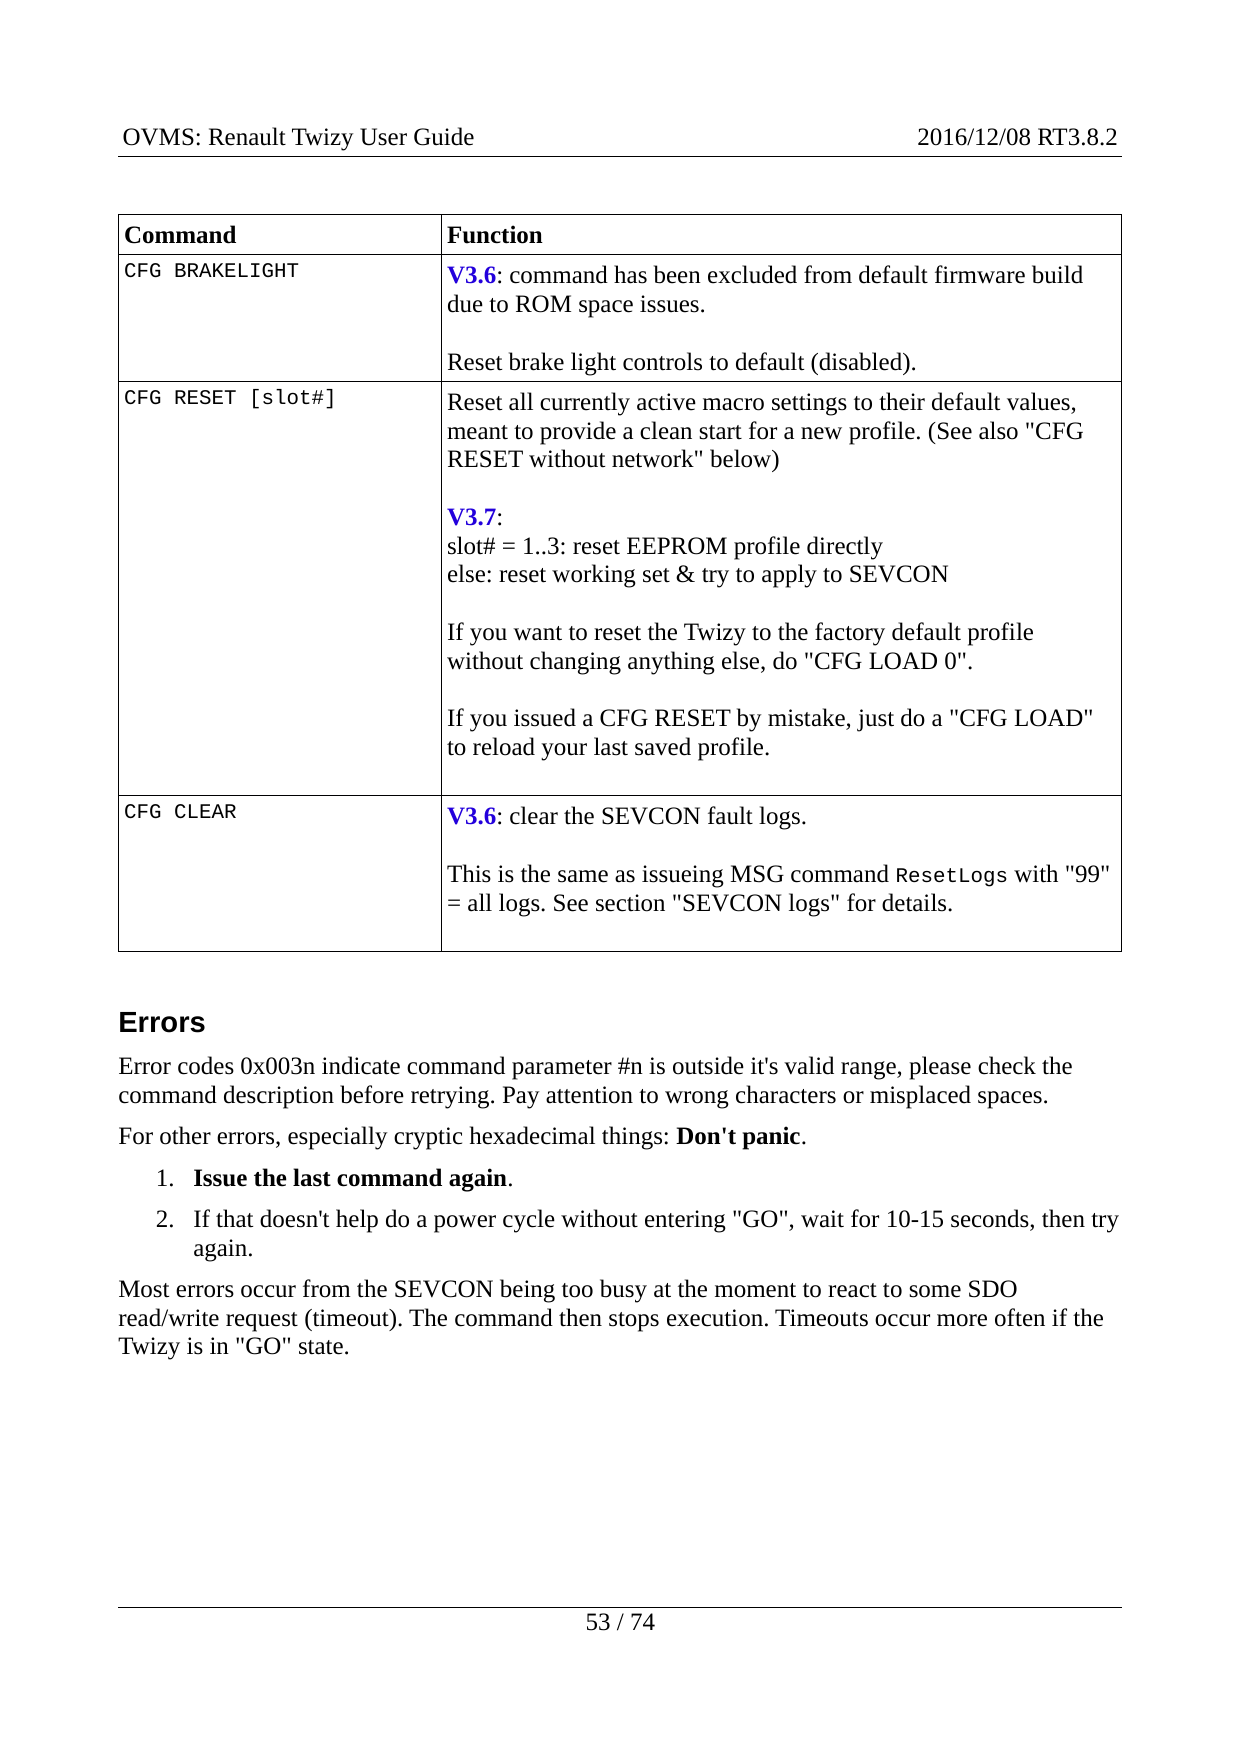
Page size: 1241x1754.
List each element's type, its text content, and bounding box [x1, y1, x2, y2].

table_header Command [119, 215, 441, 254]
table_cell V3.6: clear the SEVCON fault logs. This is the same as issueing MSG command ResetLogs with "99" = all logs. See section "SEVCON logs" for details. [442, 796, 1121, 951]
table_header Function [442, 215, 1121, 254]
text For other errors, especially cryptic hexadecimal things: Don't panic. [118, 1121, 1122, 1150]
list If that doesn't help do a power cycle without entering "GO", wait for 10-15 seconds, then try again. [156, 1204, 1122, 1261]
table_cell V3.6: command has been excluded from default firmware build due to ROM space issues. Reset brake light controls to default (disabled). [442, 255, 1121, 381]
list Issue the last command again. [156, 1163, 1122, 1191]
table_cell CFG CLEAR [119, 796, 441, 951]
text Most errors occur from the SEVCON being too busy at the moment to react to some SDO read/write request (timeout). The command then stops execution. Timeouts occur more often if the Twizy is in "GO" state. [118, 1274, 1122, 1360]
table_cell CFG RESET [slot#] [119, 382, 441, 795]
table_cell Reset all currently active macro settings to their default values, meant to provide a clean start for a new profile. (See also "CFG RESET without network" below) V3.7: slot# = 1..3: reset EEPROM profile directly else: reset working set & try to apply to SEVCON If you want to reset the Twizy to the factory default profile without changing anything else, do "CFG LOAD 0". If you issued a CFG RESET by mistake, just do a "CFG LOAD" to reload your last saved profile. [442, 382, 1121, 795]
text Error codes 0x003n indicate command parameter #n is outside it's valid range, please check the command description before retrying. Pay attention to wrong characters or misplaced spaces. [118, 1051, 1122, 1109]
subtitle Errors [118, 1005, 1122, 1039]
table_cell CFG BRAKELIGHT [119, 255, 441, 381]
